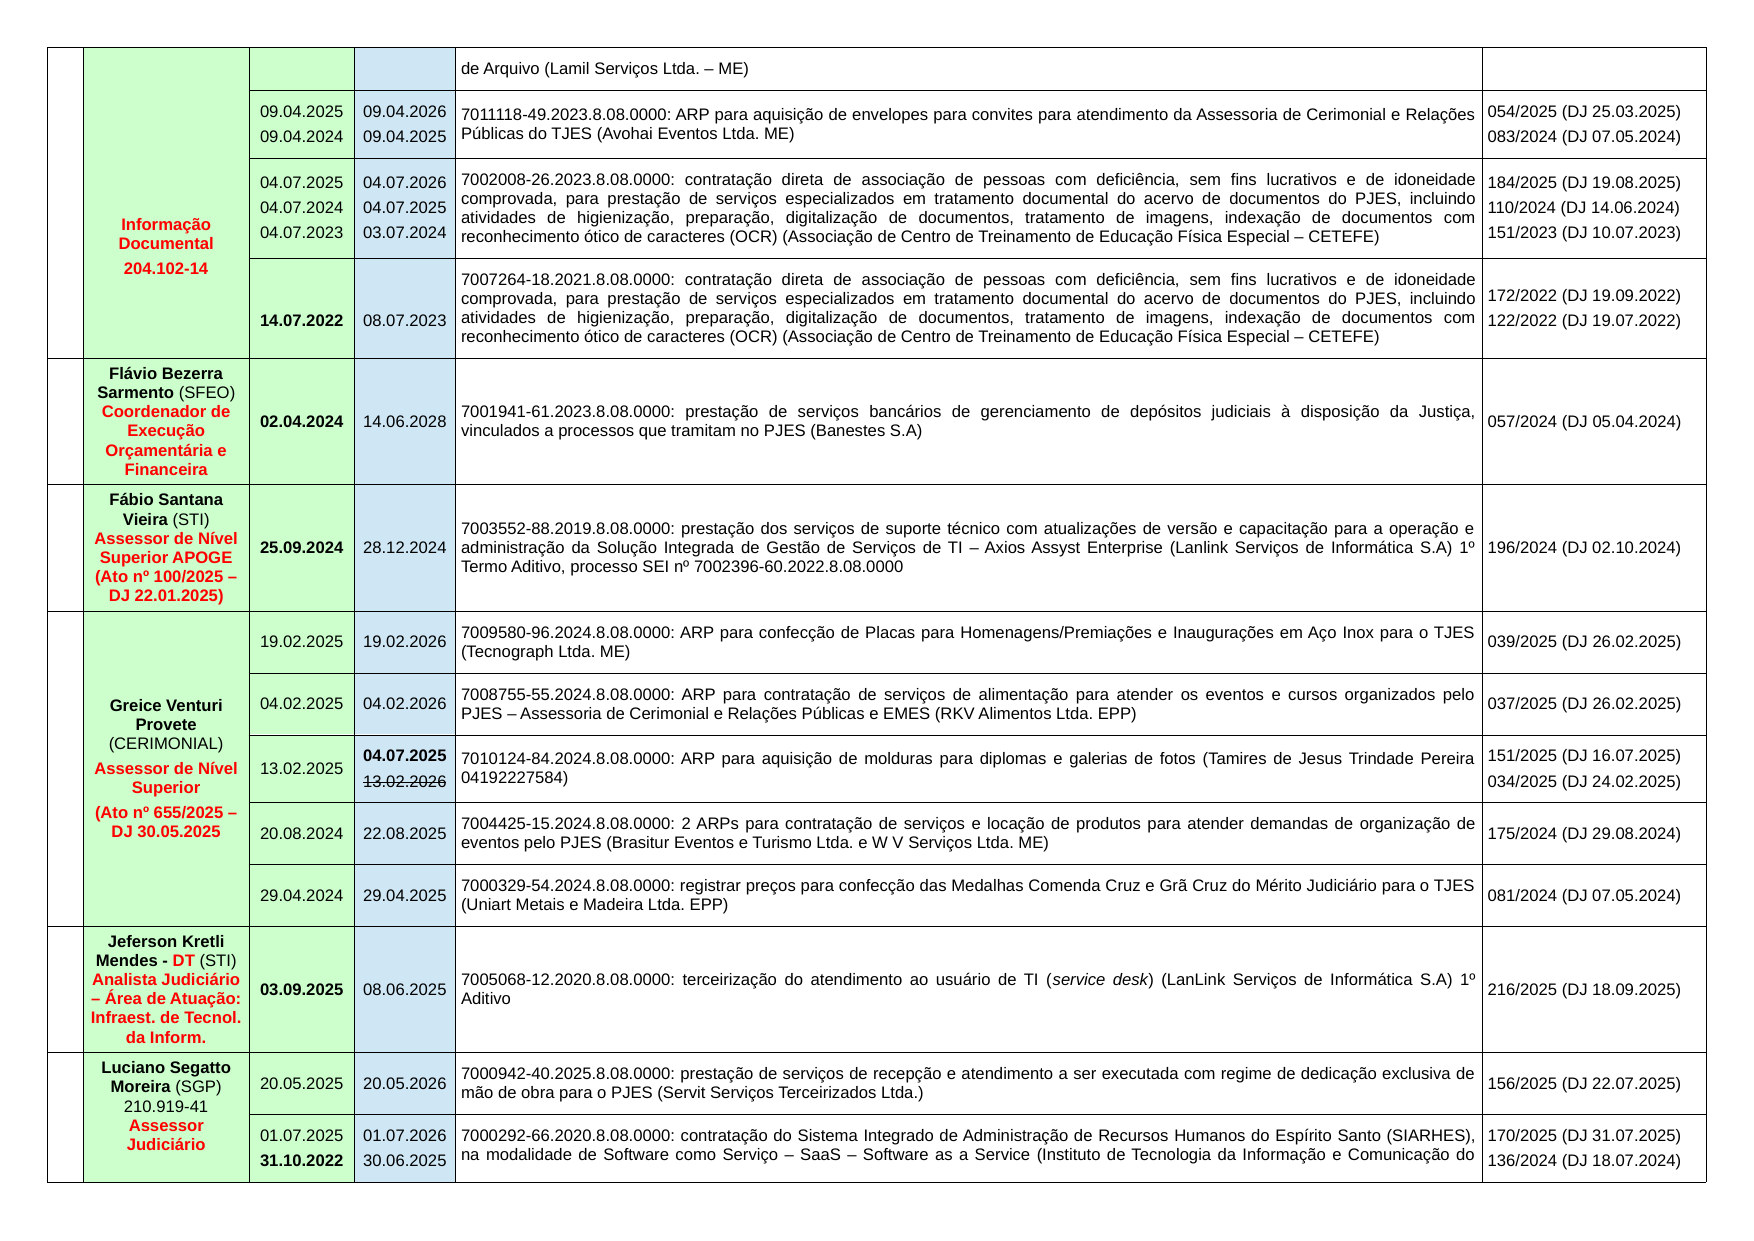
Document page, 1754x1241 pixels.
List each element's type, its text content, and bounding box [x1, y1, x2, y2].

table_cell 22.08.2025 [355, 803, 455, 864]
table_cell 7000292-66.2020.8.08.0000: contratação do Sistema Integrado de Administração de Recursos Humanos do Espírito Santo (SIARHES), na modalidade de Software como Serviço – SaaS – Software as a Service (Instituto de Tecnologia da Informação e Comunicação do [456, 1115, 1482, 1182]
table_cell 7009580-96.2024.8.08.0000: ARP para confecção de Placas para Homenagens/Premiações e Inaugurações em Aço Inox para o TJES (Tecnograph Ltda. ME) [456, 612, 1482, 673]
table_cell 7003552-88.2019.8.08.0000: prestação dos serviços de suporte técnico com atualizações de versão e capacitação para a operação e administração da Solução Integrada de Gestão de Serviços de TI – Axios Assyst Enterprise (Lanlink Serviços de Informática S.A) 1º Termo Aditivo, processo SEI nº 7002396-60.2022.8.08.0000 [456, 485, 1482, 611]
table_cell 156/2025 (DJ 22.07.2025) [1483, 1053, 1706, 1114]
table_cell 09.04.2025 09.04.2024 [250, 91, 354, 158]
table_cell 175/2024 (DJ 29.08.2024) [1483, 803, 1706, 864]
table_cell 7005068-12.2020.8.08.0000: terceirização do atendimento ao usuário de TI (service desk) (LanLink Serviços de Informática S.A) 1º Aditivo [456, 927, 1482, 1052]
table_cell [1483, 48, 1706, 90]
table_cell 151/2025 (DJ 16.07.2025) 034/2025 (DJ 24.02.2025) [1483, 736, 1706, 802]
table_cell 037/2025 (DJ 26.02.2025) [1483, 674, 1706, 734]
table_cell 03.09.2025 [250, 927, 354, 1052]
table_cell 13.02.2025 [250, 736, 354, 802]
table_cell 184/2025 (DJ 19.08.2025) 110/2024 (DJ 14.06.2024) 151/2023 (DJ 10.07.2023) [1483, 159, 1706, 258]
table_cell 7001941-61.2023.8.08.0000: prestação de serviços bancários de gerenciamento de depósitos judiciais à disposição da Justiça, vinculados a processos que tramitam no PJES (Banestes S.A) [456, 359, 1482, 484]
table_cell 02.04.2024 [250, 359, 354, 484]
table_cell 04.07.2025 04.07.2024 04.07.2023 [250, 159, 354, 258]
table_cell Luciano Segatto Moreira (SGP) 210.919-41 Assessor Judiciário [84, 1053, 249, 1182]
table_cell 7000329-54.2024.8.08.0000: registrar preços para confecção das Medalhas Comenda Cruz e Grã Cruz do Mérito Judiciário para o TJES (Uniart Metais e Madeira Ltda. EPP) [456, 865, 1482, 926]
table_cell 01.07.2025 31.10.2022 [250, 1115, 354, 1182]
table_cell 7010124-84.2024.8.08.0000: ARP para aquisição de molduras para diplomas e galerias de fotos (Tamires de Jesus Trindade Pereira 04192227584) [456, 736, 1482, 802]
table_cell 04.07.2026 04.07.2025 03.07.2024 [355, 159, 455, 258]
table_cell Fábio Santana Vieira (STI) Assessor de Nível Superior APOGE (Ato nº 100/2025 – DJ 22.01.2025) [84, 485, 249, 611]
table_cell 20.05.2025 [250, 1053, 354, 1114]
table_cell 04.07.2025 13.02.2026 [355, 736, 455, 802]
table_cell 19.02.2025 [250, 612, 354, 673]
table_cell 20.08.2024 [250, 803, 354, 864]
table_cell 04.02.2026 [355, 674, 455, 734]
table_cell 09.04.2026 09.04.2025 [355, 91, 455, 158]
table_cell 20.05.2026 [355, 1053, 455, 1114]
table_cell 25.09.2024 [250, 485, 354, 611]
table_cell 039/2025 (DJ 26.02.2025) [1483, 612, 1706, 673]
table_cell 081/2024 (DJ 07.05.2024) [1483, 865, 1706, 926]
table_cell 057/2024 (DJ 05.04.2024) [1483, 359, 1706, 484]
table_cell [250, 48, 354, 90]
table_cell 08.06.2025 [355, 927, 455, 1052]
table_cell Jeferson Kretli Mendes - DT (STI) Analista Judiciário – Área de Atuação: Infraest. de Tecnol. da Inform. [84, 927, 249, 1052]
table_cell 14.07.2022 [250, 259, 354, 358]
table_cell Flávio Bezerra Sarmento (SFEO) Coordenador de Execução Orçamentária e Financeira [84, 359, 249, 484]
table_cell [48, 485, 83, 611]
table_cell de Arquivo (Lamil Serviços Ltda. – ME) [456, 48, 1482, 90]
table_cell Greice Venturi Provete (CERIMONIAL) Assessor de Nível Superior (Ato nº 655/2025 – DJ 30.05.2025 [84, 612, 249, 926]
table_cell 7008755-55.2024.8.08.0000: ARP para contratação de serviços de alimentação para atender os eventos e cursos organizados pelo PJES – Assessoria de Cerimonial e Relações Públicas e EMES (RKV Alimentos Ltda. EPP) [456, 674, 1482, 734]
table_cell 172/2022 (DJ 19.09.2022) 122/2022 (DJ 19.07.2022) [1483, 259, 1706, 358]
table_cell 29.04.2025 [355, 865, 455, 926]
table_cell 08.07.2023 [355, 259, 455, 358]
table_cell Informação Documental 204.102-14 [84, 48, 249, 358]
table_cell 14.06.2028 [355, 359, 455, 484]
table_cell 01.07.2026 30.06.2025 [355, 1115, 455, 1182]
table_cell 29.04.2024 [250, 865, 354, 926]
table_cell 28.12.2024 [355, 485, 455, 611]
table_cell 170/2025 (DJ 31.07.2025) 136/2024 (DJ 18.07.2024) [1483, 1115, 1706, 1182]
table_cell [48, 612, 83, 926]
table_cell 216/2025 (DJ 18.09.2025) [1483, 927, 1706, 1052]
table_cell 7011118-49.2023.8.08.0000: ARP para aquisição de envelopes para convites para atendimento da Assessoria de Cerimonial e Relações Públicas do TJES (Avohai Eventos Ltda. ME) [456, 91, 1482, 158]
table_cell 7007264-18.2021.8.08.0000: contratação direta de associação de pessoas com deficiência, sem fins lucrativos e de idoneidade comprovada, para prestação de serviços especializados em tratamento documental do acervo de documentos do PJES, incluindo atividades de higienização, preparação, digitalização de documentos, tratamento de imagens, indexação de documentos com reconhecimento ótico de caracteres (OCR) (Associação de Centro de Treinamento de Educação Física Especial – CETEFE) [456, 259, 1482, 358]
table_cell [48, 927, 83, 1052]
table_cell 04.02.2025 [250, 674, 354, 734]
table_cell [355, 48, 455, 90]
table_cell [48, 48, 83, 358]
table_cell 7000942-40.2025.8.08.0000: prestação de serviços de recepção e atendimento a ser executada com regime de dedicação exclusiva de mão de obra para o PJES (Servit Serviços Terceirizados Ltda.) [456, 1053, 1482, 1114]
table_cell 054/2025 (DJ 25.03.2025) 083/2024 (DJ 07.05.2024) [1483, 91, 1706, 158]
table_cell [48, 1053, 83, 1182]
table_cell 19.02.2026 [355, 612, 455, 673]
table_cell 7004425-15.2024.8.08.0000: 2 ARPs para contratação de serviços e locação de produtos para atender demandas de organização de eventos pelo PJES (Brasitur Eventos e Turismo Ltda. e W V Serviços Ltda. ME) [456, 803, 1482, 864]
table_cell 7002008-26.2023.8.08.0000: contratação direta de associação de pessoas com deficiência, sem fins lucrativos e de idoneidade comprovada, para prestação de serviços especializados em tratamento documental do acervo de documentos do PJES, incluindo atividades de higienização, preparação, digitalização de documentos, tratamento de imagens, indexação de documentos com reconhecimento ótico de caracteres (OCR) (Associação de Centro de Treinamento de Educação Física Especial – CETEFE) [456, 159, 1482, 258]
table_cell [48, 359, 83, 484]
table_cell 196/2024 (DJ 02.10.2024) [1483, 485, 1706, 611]
